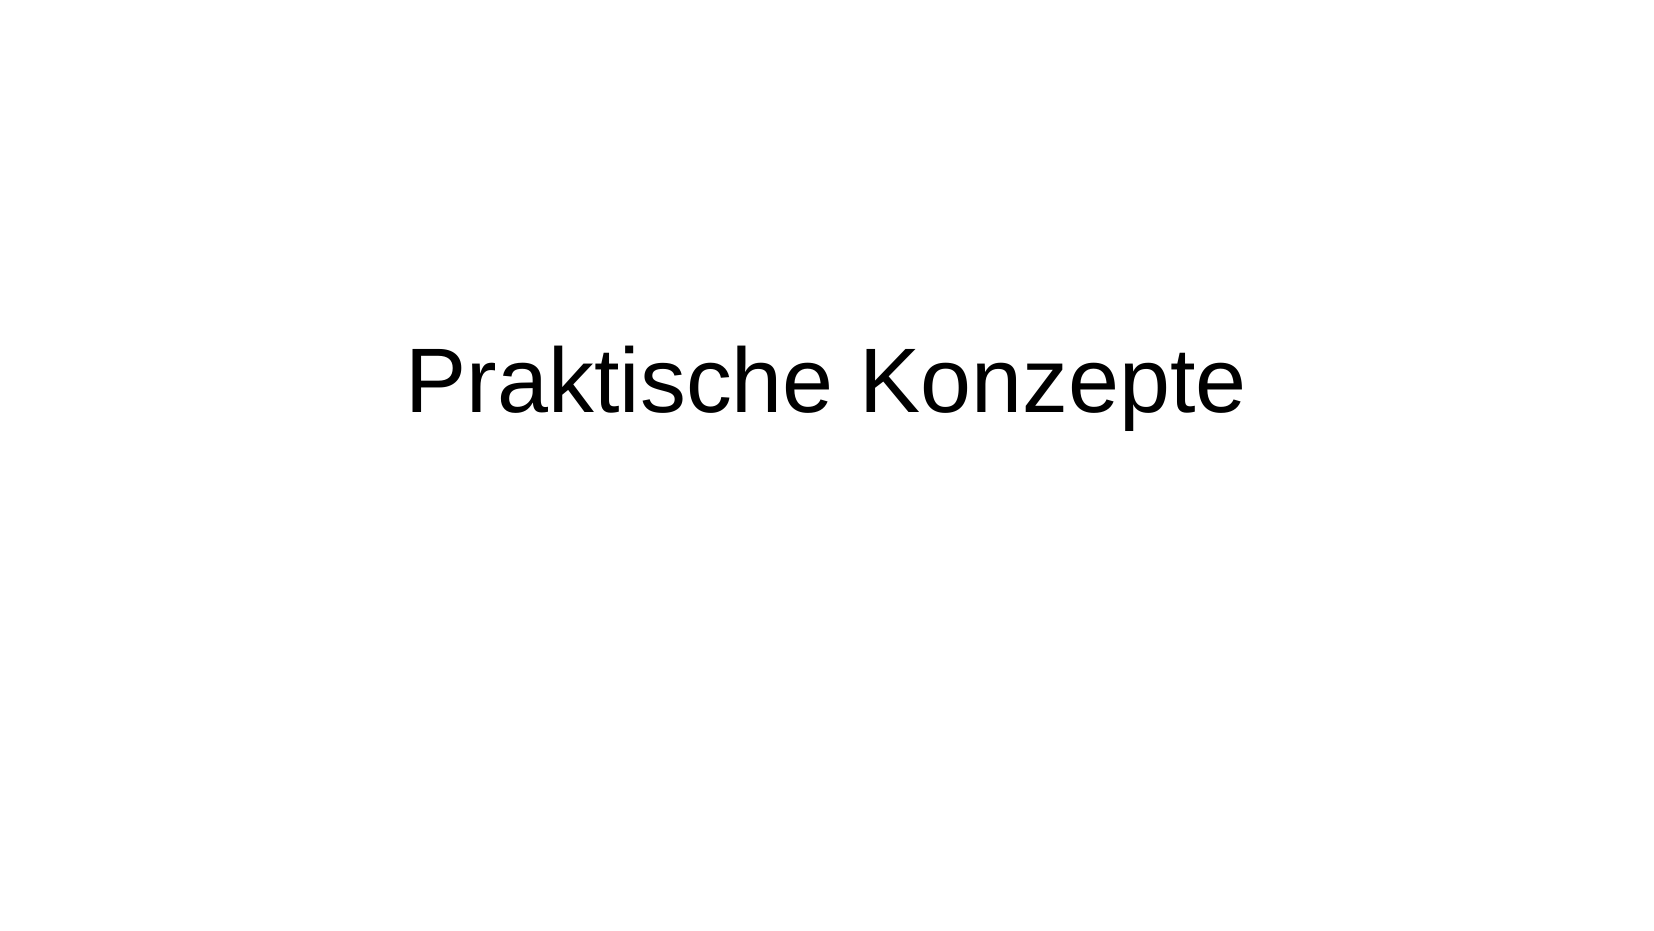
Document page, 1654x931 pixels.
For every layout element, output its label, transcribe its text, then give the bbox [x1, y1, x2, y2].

title Praktische Konzepte [82, 302, 1571, 459]
